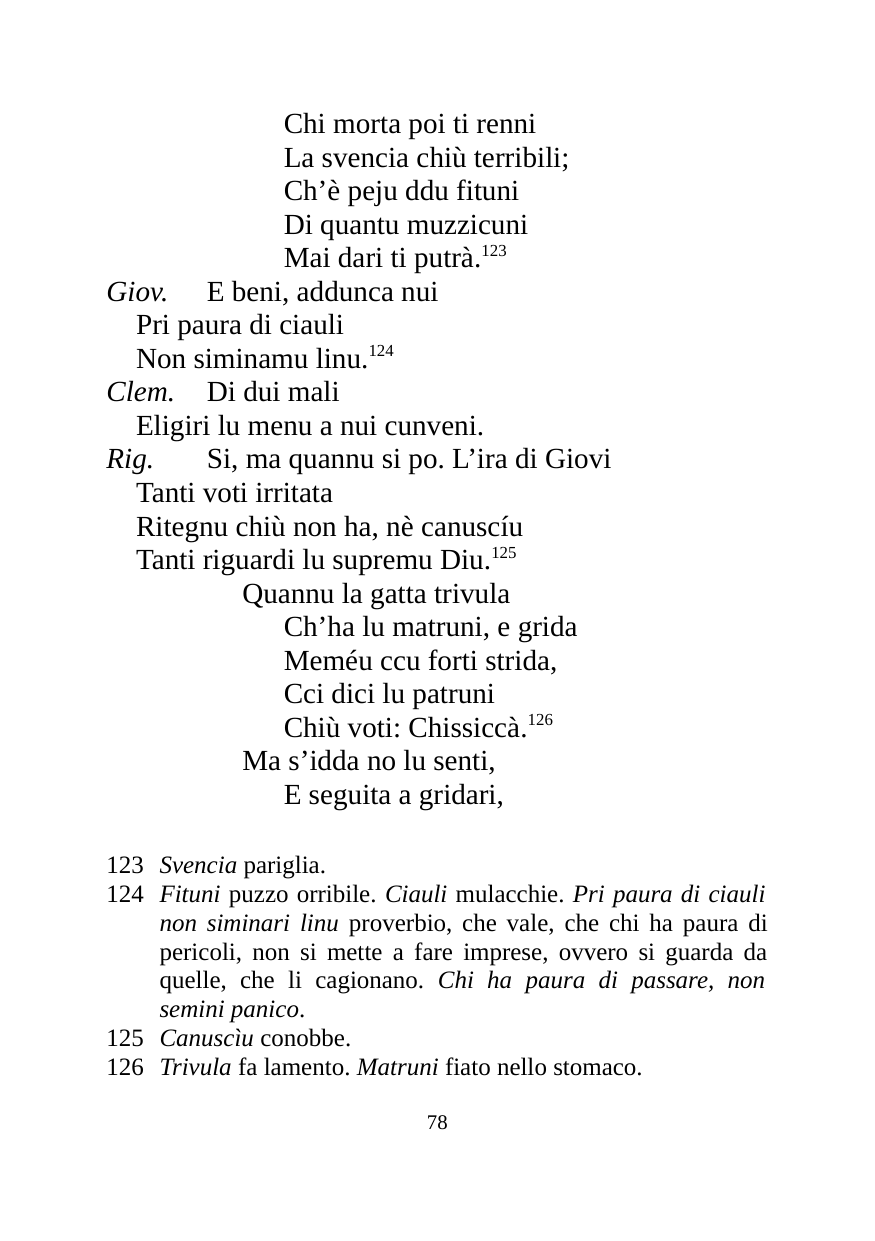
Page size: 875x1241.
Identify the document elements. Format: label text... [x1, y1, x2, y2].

text Trivula fa lamento. Matruni fiato nello stomaco. [106, 1052, 768, 1080]
text Giov. E beni, addunca nui Pri paura di ciauli Non siminamu linu. [106, 274, 768, 374]
text Clem. Di dui mali Eligiri lu menu a nui cunveni. [106, 374, 768, 442]
text Svencia pariglia. [106, 850, 768, 879]
text Ma s’idda no lu senti, E seguita a gridari, [242, 743, 768, 811]
text Canuscìu conobbe. [106, 1023, 768, 1052]
text Chi morta poi ti renni La svencia chiù terribili; Ch’è peju ddu fituni Di quantu muzzicuni Mai dari ti putrà. [242, 106, 768, 274]
text Quannu la gatta trivula Ch’ha lu matruni, e grida Meméu ccu forti strida, Cci dici lu patruni Chiù voti: Chissiccà. [242, 576, 768, 743]
text Rig. Si, ma quannu si po. L’ira di Giovi Tanti voti irritata Ritegnu chiù non ha, nè canuscíu Tanti riguardi lu supremu Diu. [106, 442, 768, 576]
text Fituni puzzo orribile. Ciauli mulacchie. Pri paura di ciauli non siminari linu proverbio, che vale, che chi ha paura di pericoli, non si mette a fare imprese, ovvero si guarda da quelle, che li cagionano. Chi ha paura di passare, non semini panico. [106, 879, 768, 1023]
